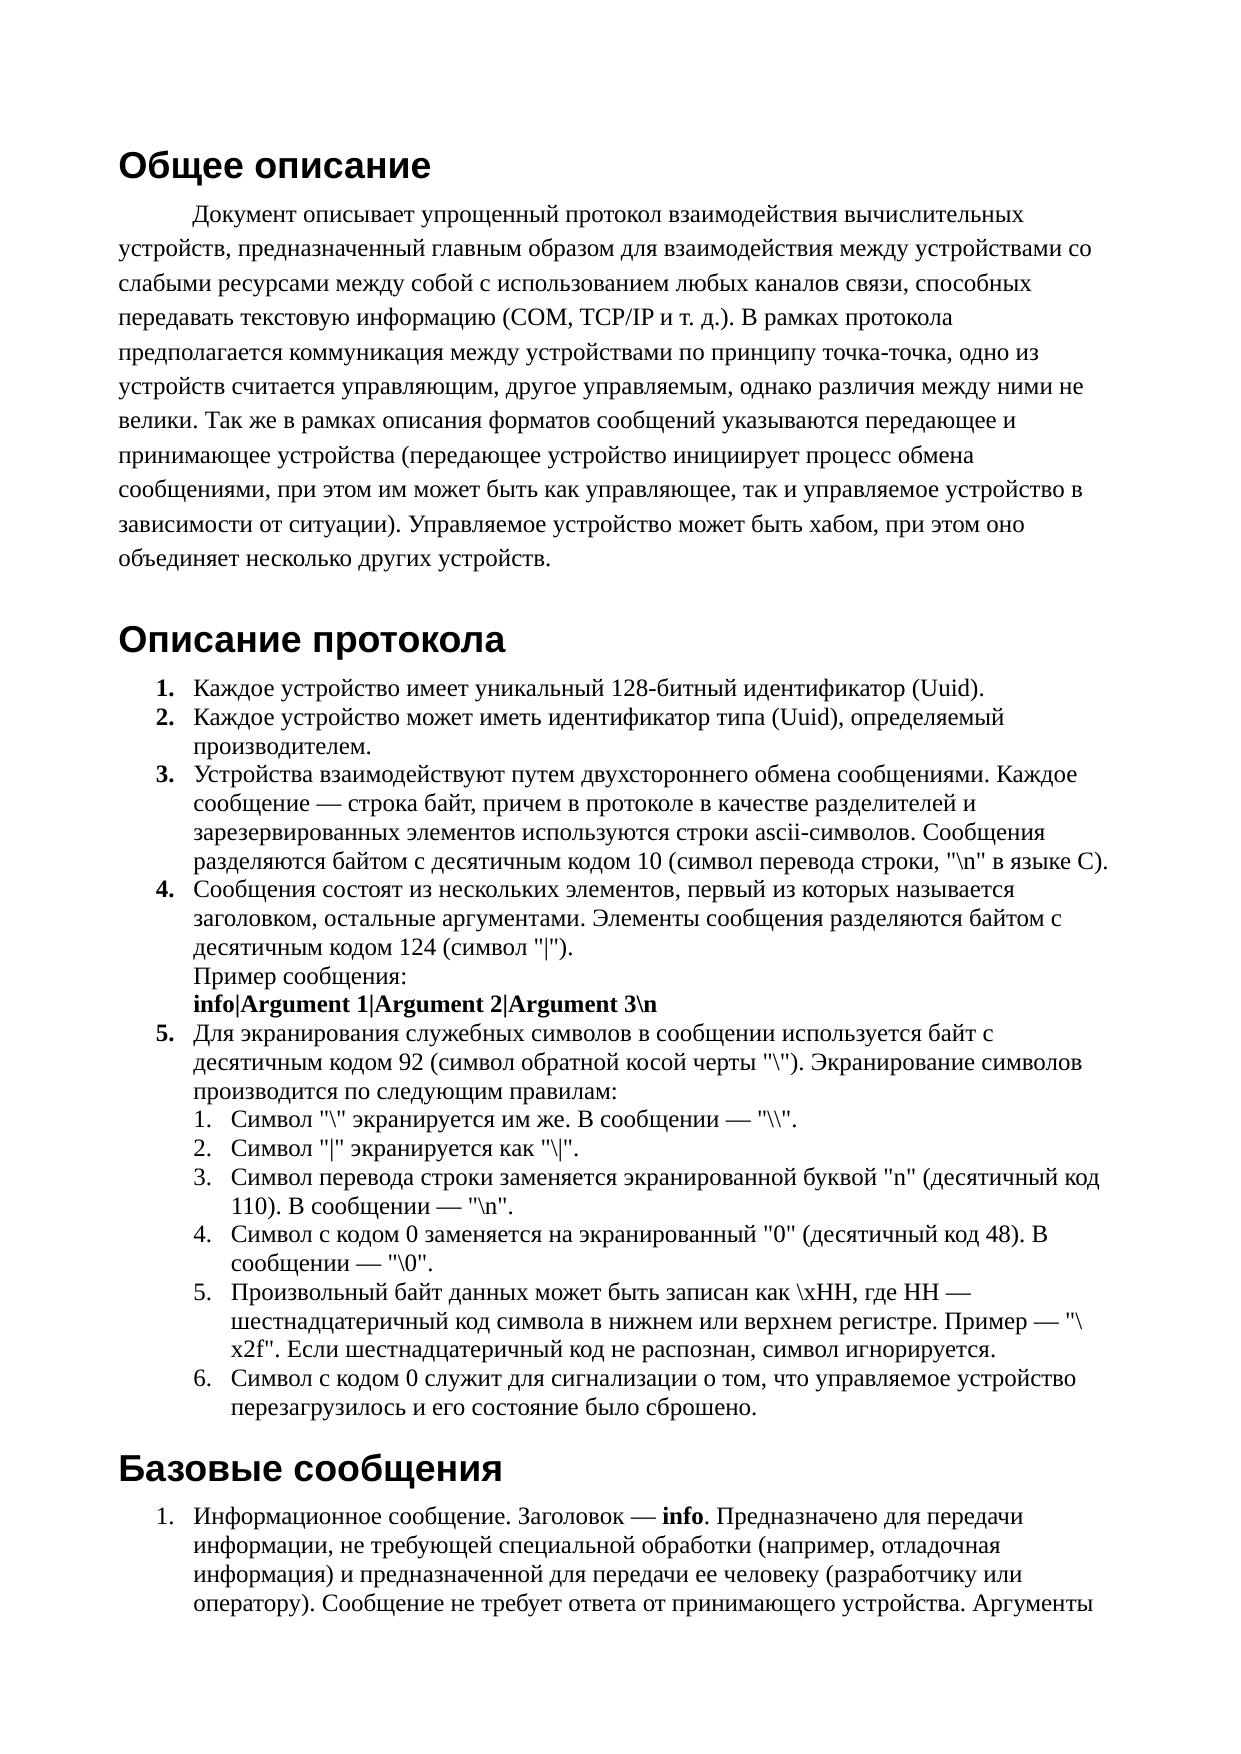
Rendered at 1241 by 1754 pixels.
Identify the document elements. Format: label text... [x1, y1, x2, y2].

list Символ с кодом 0 служит для сигнализации о том, что управляемое устройство перезагрузилось и его состояние было сброшено. [193, 1363, 1122, 1421]
list Для экранирования служебных символов в сообщении используется байт с десятичным кодом 92 (символ обратной косой черты "\"). Экранирование символов производится по следующим правилам: [156, 1018, 1122, 1104]
list Каждое устройство имеет уникальный 128-битный идентификатор (Uuid). [156, 673, 1122, 702]
list Произвольный байт данных может быть записан как \xHH, где HH — шестнадцатеричный код символа в нижнем или верхнем регистре. Пример — "\x2f". Если шестнадцатеричный код не распознан, символ игнорируется. [193, 1277, 1122, 1363]
subtitle Базовые сообщения [118, 1446, 1122, 1489]
list Символ с кодом 0 заменяется на экранированный "0" (десятичный код 48). В сообщении — "\0". [193, 1219, 1122, 1277]
list Устройства взаимодействуют путем двухстороннего обмена сообщениями. Каждое сообщение — строка байт, причем в протоколе в качестве разделителей и зарезервированных элементов используются строки ascii-символов. Сообщения разделяются байтом с десятичным кодом 10 (символ перевода строки, "\n" в языке С). [156, 759, 1122, 874]
subtitle Общее описание [118, 143, 1122, 186]
text Документ описывает упрощенный протокол взаимодействия вычислительных устройств, предназначенный главным образом для взаимодействия между устройствами со слабыми ресурсами между собой с использованием любых каналов связи, способных передавать текстовую информацию (COM, TCP/IP и т. д.). В рамках протокола предполагается коммуникация между устройствами по принципу точка-точка, одно из устройств считается управляющим, другое управляемым, однако различия между ними не велики. Так же в рамках описания форматов сообщений указываются передающее и принимающее устройства (передающее устройство инициирует процесс обмена сообщениями, при этом им может быть как управляющее, так и управляемое устройство в зависимости от ситуации). Управляемое устройство может быть хабом, при этом оно объединяет несколько других устройств. [118, 199, 1122, 572]
list Информационное сообщение. Заголовок — info. Предназначено для передачи информации, не требующей специальной обработки (например, отладочная информация) и предназначенной для передачи ее человеку (разработчику или оператору). Сообщение не требует ответа от принимающего устройства. Аргументы [156, 1501, 1122, 1616]
list Сообщения состоят из нескольких элементов, первый из которых называется заголовком, остальные аргументами. Элементы сообщения разделяются байтом с десятичным кодом 124 (символ "|"). Пример сообщения: info|Argument 1|Argument 2|Argument 3\n [156, 874, 1122, 1018]
list Каждое устройство может иметь идентификатор типа (Uuid), определяемый производителем. [156, 702, 1122, 759]
list Символ "\" экранируется им же. В сообщении — "\\". [193, 1104, 1122, 1133]
list Символ перевода строки заменяется экранированной буквой "n" (десятичный код 110). В сообщении — "\n". [193, 1162, 1122, 1219]
subtitle Описание протокола [118, 618, 1122, 661]
list Символ "|" экранируется как "\|". [193, 1133, 1122, 1162]
